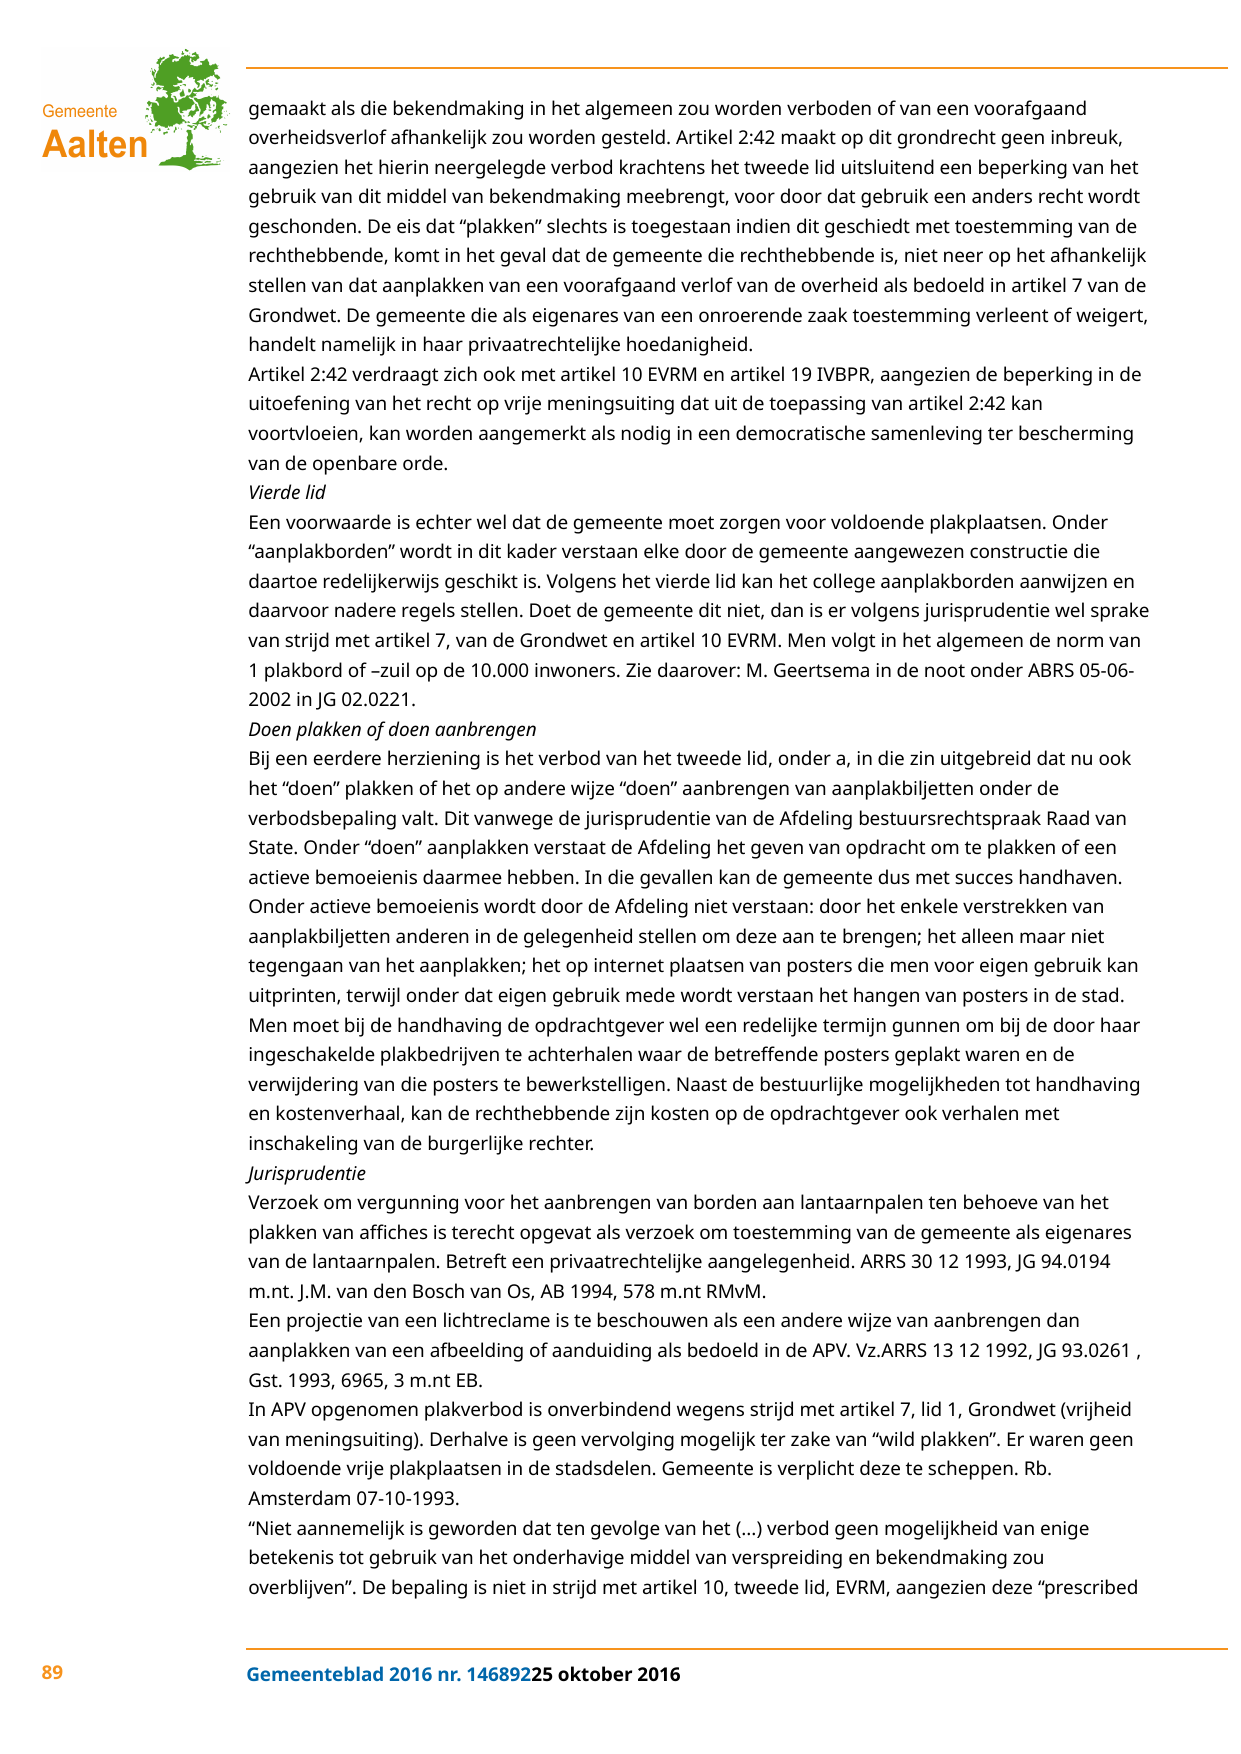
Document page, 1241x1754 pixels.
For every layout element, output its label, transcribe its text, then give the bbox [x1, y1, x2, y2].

text Vierde lid [248, 479, 1152, 505]
picture [41, 47, 231, 172]
text Men moet bij de handhaving de opdrachtgever wel een redelijke termijn gunnen om bij de door haar ingeschakelde plakbedrijven te achterhalen waar de betreffende posters geplakt waren en de verwijdering van die posters te bewerkstelligen. Naast de bestuurlijke mogelijkheden tot handhaving en kostenverhaal, kan de rechthebbende zijn kosten op de opdrachtgever ook verhalen met inschakeling van de burgerlijke rechter. [248, 1012, 1152, 1156]
text Verzoek om vergunning voor het aanbrengen van borden aan lantaarnpalen ten behoeve van het plakken van affiches is terecht opgevat als verzoek om toestemming van de gemeente als eigenares van de lantaarnpalen. Betreft een privaatrechtelijke aangelegenheid. ARRS 30 12 1993, JG 94.0194 m.nt. J.M. van den Bosch van Os, AB 1994, 578 m.nt RMvM. [248, 1189, 1152, 1304]
text Doen plakken of doen aanbrengen [248, 716, 1152, 742]
text Een projectie van een lichtreclame is te beschouwen als een andere wijze van aanbrengen dan aanplakken van een afbeelding of aanduiding als bedoeld in de APV. Vz.ARRS 13 12 1992, JG 93.0261 , Gst. 1993, 6965, 3 m.nt EB. [248, 1308, 1152, 1393]
text Een voorwaarde is echter wel dat de gemeente moet zorgen voor voldoende plakplaatsen. Onder “aanplakborden” wordt in dit kader verstaan elke door de gemeente aangewezen constructie die daartoe redelijkerwijs geschikt is. Volgens het vierde lid kan het college aanplakborden aanwijzen en daarvoor nadere regels stellen. Doet de gemeente dit niet, dan is er volgens jurisprudentie wel sprake van strijd met artikel 7, van de Grondwet en artikel 10 EVRM. Men volgt in het algemeen de norm van 1 plakbord of –zuil op de 10.000 inwoners. Zie daarover: M. Geertsema in de noot onder ABRS 05-06-2002 in JG 02.0221. [248, 509, 1152, 712]
text In APV opgenomen plakverbod is onverbindend wegens strijd met artikel 7, lid 1, Grondwet (vrijheid van meningsuiting). Derhalve is geen vervolging mogelijk ter zake van “wild plakken”. Er waren geen voldoende vrije plakplaatsen in de stadsdelen. Gemeente is verplicht deze te scheppen. Rb. Amsterdam 07-10-1993. [248, 1396, 1152, 1511]
text Jurisprudentie [248, 1160, 1152, 1186]
text Artikel 2:42 verdraagt zich ook met artikel 10 EVRM en artikel 19 IVBPR, aangezien de beperking in de uitoefening van het recht op vrije meningsuiting dat uit de toepassing van artikel 2:42 kan voortvloeien, kan worden aangemerkt als nodig in een democratische samenleving ter bescherming van de openbare orde. [248, 361, 1152, 476]
text “Niet aannemelijk is geworden dat ten gevolge van het (...) verbod geen mogelijkheid van enige betekenis tot gebruik van het onderhavige middel van verspreiding en bekendmaking zou overblijven”. De bepaling is niet in strijd met artikel 10, tweede lid, EVRM, aangezien deze “prescribed [248, 1515, 1152, 1600]
text Onder actieve bemoeienis wordt door de Afdeling niet verstaan: door het enkele verstrekken van aanplakbiljetten anderen in de gelegenheid stellen om deze aan te brengen; het alleen maar niet tegengaan van het aanplakken; het op internet plaatsen van posters die men voor eigen gebruik kan uitprinten, terwijl onder dat eigen gebruik mede wordt verstaan het hangen van posters in de stad. [248, 893, 1152, 1008]
text Bij een eerdere herziening is het verbod van het tweede lid, onder a, in die zin uitgebreid dat nu ook het “doen” plakken of het op andere wijze “doen” aanbrengen van aanplakbiljetten onder de verbodsbepaling valt. Dit vanwege de jurisprudentie van de Afdeling bestuursrechtspraak Raad van State. Onder “doen” aanplakken verstaat de Afdeling het geven van opdracht om te plakken of een actieve bemoeienis daarmee hebben. In die gevallen kan de gemeente dus met succes handhaven. [248, 746, 1152, 890]
text gemaakt als die bekendmaking in het algemeen zou worden verboden of van een voorafgaand overheidsverlof afhankelijk zou worden gesteld. Artikel 2:42 maakt op dit grondrecht geen inbreuk, aangezien het hierin neergelegde verbod krachtens het tweede lid uitsluitend een beperking van het gebruik van dit middel van bekendmaking meebrengt, voor door dat gebruik een anders recht wordt geschonden. De eis dat “plakken” slechts is toegestaan indien dit geschiedt met toestemming van de rechthebbende, komt in het geval dat de gemeente die rechthebbende is, niet neer op het afhankelijk stellen van dat aanplakken van een voorafgaand verlof van de overheid als bedoeld in artikel 7 van de Grondwet. De gemeente die als eigenares van een onroerende zaak toestemming verleent of weigert, handelt namelijk in haar privaatrechtelijke hoedanigheid. [248, 95, 1152, 357]
